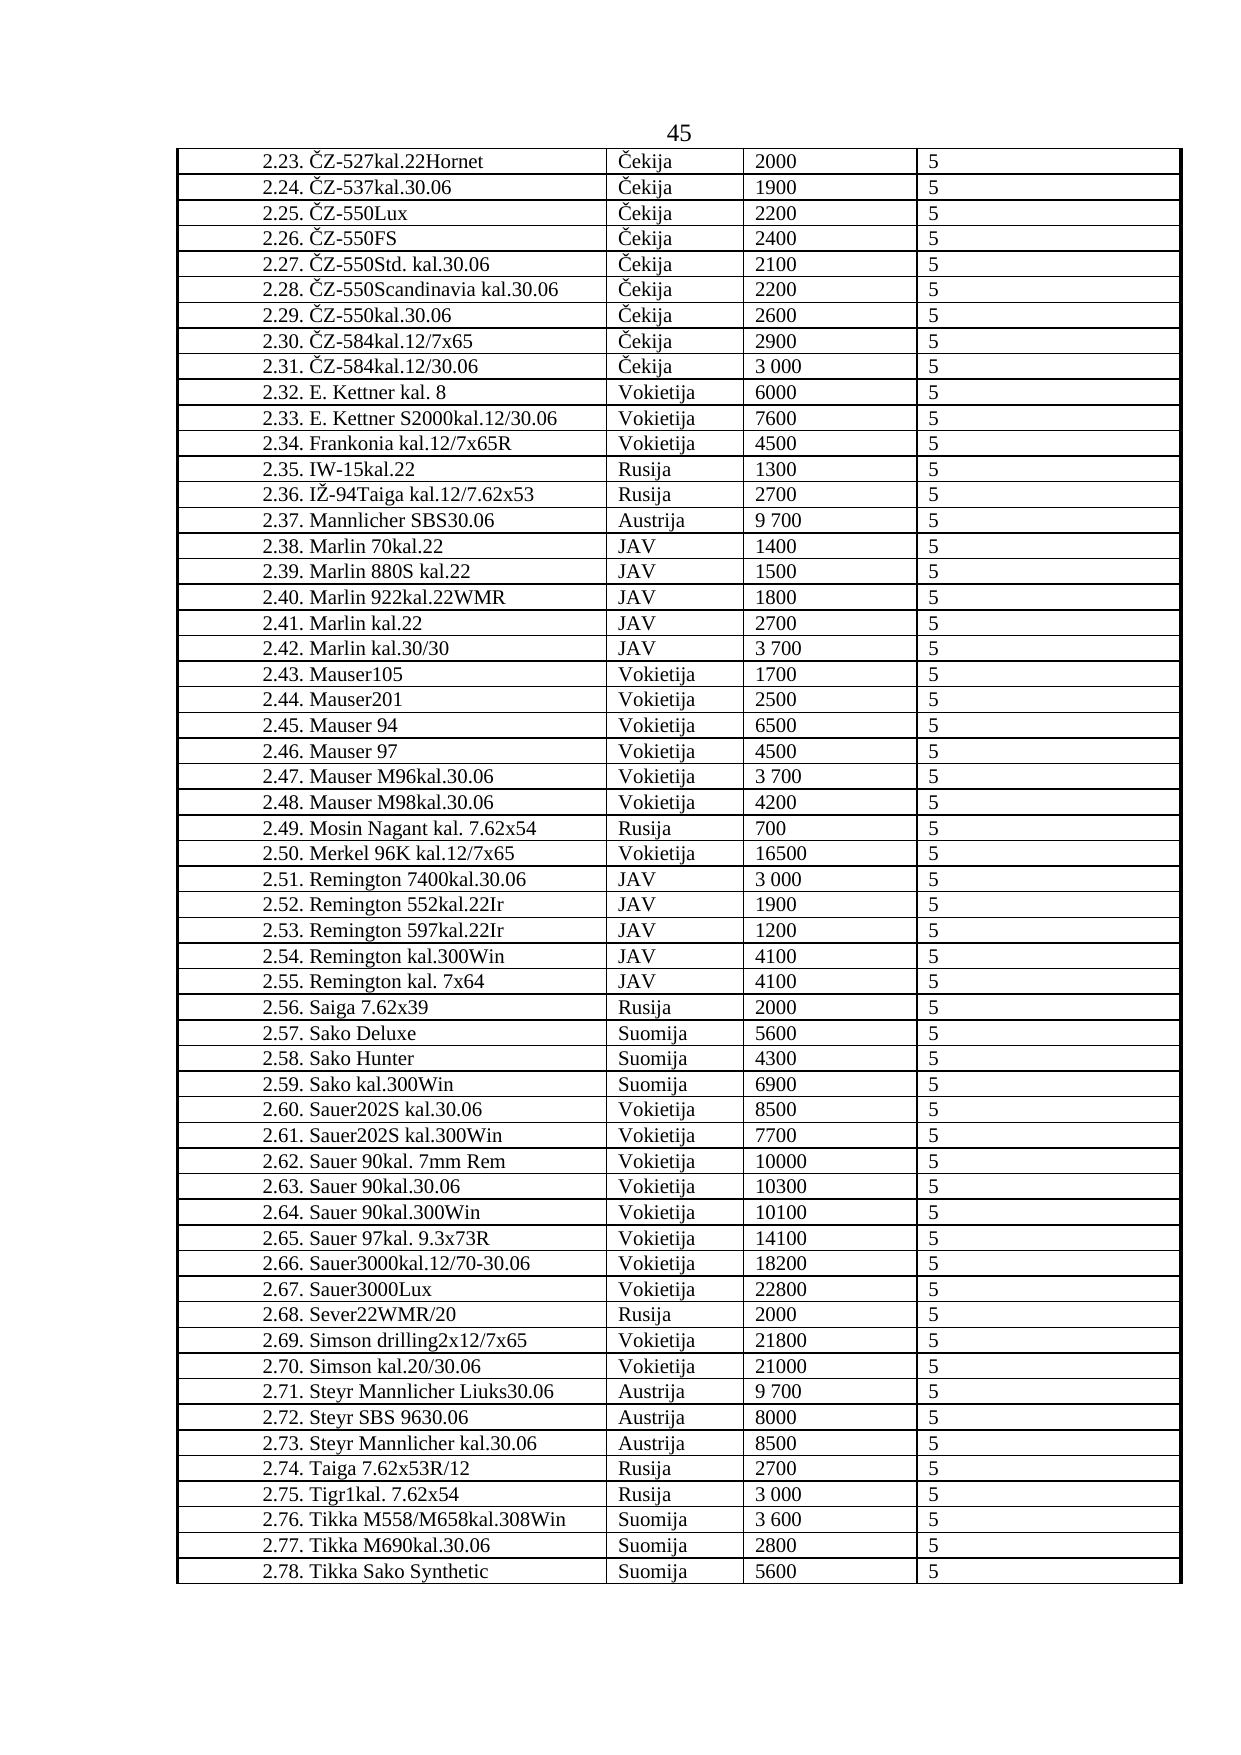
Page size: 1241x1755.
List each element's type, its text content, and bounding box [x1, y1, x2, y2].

table_cell 2100 [744, 252, 916, 276]
table_cell 2.46. Mauser 97 [179, 739, 606, 763]
table_cell 5 [918, 944, 1179, 968]
table_cell 5 [918, 1226, 1179, 1249]
table_cell 5 [918, 1251, 1179, 1275]
table_cell 3 700 [744, 636, 916, 660]
table_cell 5 [918, 559, 1179, 583]
table_cell 6000 [744, 380, 916, 404]
table_cell 5 [918, 995, 1179, 1019]
table_cell 2700 [744, 482, 916, 506]
table_cell 5 [918, 816, 1179, 839]
table_cell 2.57. Sako Deluxe [179, 1021, 606, 1044]
table_cell 5 [918, 1123, 1179, 1147]
table_cell 2.37. Mannlicher SBS30.06 [179, 508, 606, 532]
table_cell 5 [918, 841, 1179, 865]
table_cell 4500 [744, 431, 916, 455]
table_cell Čekija [607, 277, 743, 301]
table_cell JAV [607, 585, 743, 609]
table_cell 2.36. IŽ-94Taiga kal.12/7.62x53 [179, 482, 606, 506]
table_cell 2.45. Mauser 94 [179, 713, 606, 737]
table_cell 2.53. Remington 597kal.22Ir [179, 918, 606, 942]
table_cell 5 [918, 1559, 1179, 1583]
table_cell 2900 [744, 329, 916, 353]
table_cell JAV [607, 918, 743, 942]
table_cell 3 000 [744, 867, 916, 891]
table_cell Vokietija [607, 1277, 743, 1301]
table_cell 2000 [744, 149, 916, 173]
table_cell 1900 [744, 892, 916, 916]
table_cell 2.42. Marlin kal.30/30 [179, 636, 606, 660]
table_cell Čekija [607, 329, 743, 353]
table_cell Vokietija [607, 764, 743, 788]
table_cell 5 [918, 252, 1179, 276]
table_cell 2.48. Mauser M98kal.30.06 [179, 790, 606, 814]
table_cell 8500 [744, 1431, 916, 1454]
table_cell 5 [918, 867, 1179, 891]
table_cell 5 [918, 534, 1179, 558]
table_cell Čekija [607, 201, 743, 224]
table_cell 2.34. Frankonia kal.12/7x65R [179, 431, 606, 455]
table_cell 1800 [744, 585, 916, 609]
table_cell 2.27. ČZ-550Std. kal.30.06 [179, 252, 606, 276]
table_cell 4500 [744, 739, 916, 763]
table_cell 5 [918, 226, 1179, 250]
table_cell 2.55. Remington kal. 7x64 [179, 969, 606, 993]
table_cell 2.76. Tikka M558/M658kal.308Win [179, 1507, 606, 1531]
table_cell 5 [918, 1021, 1179, 1044]
table_cell 5 [918, 892, 1179, 916]
table_cell Austrija [607, 508, 743, 532]
table_cell 2.23. ČZ-527kal.22Hornet [179, 149, 606, 173]
table_cell 1300 [744, 457, 916, 481]
table_cell 5 [918, 406, 1179, 429]
table_cell 5 [918, 1354, 1179, 1378]
table_cell 4200 [744, 790, 916, 814]
table_cell 5 [918, 1482, 1179, 1506]
table_cell Čekija [607, 303, 743, 327]
table_cell 14100 [744, 1226, 916, 1249]
table_cell 2600 [744, 303, 916, 327]
table_cell 21000 [744, 1354, 916, 1378]
table_cell 5 [918, 1097, 1179, 1121]
table_cell 5 [918, 1277, 1179, 1301]
table_cell 3 700 [744, 764, 916, 788]
table_cell 1500 [744, 559, 916, 583]
table_cell 5 [918, 303, 1179, 327]
table_cell 5 [918, 739, 1179, 763]
table_cell 2.62. Sauer 90kal. 7mm Rem [179, 1149, 606, 1173]
table_cell 5 [918, 687, 1179, 711]
table_cell 18200 [744, 1251, 916, 1275]
table_cell 2.33. E. Kettner S2000kal.12/30.06 [179, 406, 606, 429]
table_cell 2700 [744, 1456, 916, 1480]
table_cell 2.44. Mauser201 [179, 687, 606, 711]
table_cell 4300 [744, 1046, 916, 1070]
table_cell 9 700 [744, 508, 916, 532]
table_cell 5 [918, 1456, 1179, 1480]
table_cell 5 [918, 329, 1179, 353]
table_cell 2000 [744, 995, 916, 1019]
table_cell Rusija [607, 1456, 743, 1480]
table_cell 5 [918, 508, 1179, 532]
table_cell 2.70. Simson kal.20/30.06 [179, 1354, 606, 1378]
table_cell JAV [607, 534, 743, 558]
table_cell 2.32. E. Kettner kal. 8 [179, 380, 606, 404]
table_cell 2.50. Merkel 96K kal.12/7x65 [179, 841, 606, 865]
table_cell 4100 [744, 944, 916, 968]
table_cell 9 700 [744, 1379, 916, 1403]
table_cell Čekija [607, 226, 743, 250]
table_cell Suomija [607, 1559, 743, 1583]
table_cell Rusija [607, 816, 743, 839]
table_cell 2.30. ČZ-584kal.12/7x65 [179, 329, 606, 353]
table_cell Vokietija [607, 380, 743, 404]
table_cell Vokietija [607, 687, 743, 711]
table_cell 5600 [744, 1559, 916, 1583]
table_cell Čekija [607, 252, 743, 276]
table_cell 5 [918, 969, 1179, 993]
table_cell 2.65. Sauer 97kal. 9.3x73R [179, 1226, 606, 1249]
table_cell 2400 [744, 226, 916, 250]
table_cell 2800 [744, 1533, 916, 1557]
table_cell Suomija [607, 1507, 743, 1531]
table_cell 5 [918, 662, 1179, 686]
table_cell 5 [918, 457, 1179, 481]
table_cell Rusija [607, 1482, 743, 1506]
table_cell 2.64. Sauer 90kal.300Win [179, 1200, 606, 1224]
table_cell 2.39. Marlin 880S kal.22 [179, 559, 606, 583]
table_cell Vokietija [607, 739, 743, 763]
table_cell 2.40. Marlin 922kal.22WMR [179, 585, 606, 609]
table_cell Vokietija [607, 1174, 743, 1198]
table_cell 16500 [744, 841, 916, 865]
table_cell 1700 [744, 662, 916, 686]
table_cell 5 [918, 277, 1179, 301]
table_cell 2700 [744, 611, 916, 634]
table_cell Austrija [607, 1379, 743, 1403]
table_cell Vokietija [607, 431, 743, 455]
table_cell 2.47. Mauser M96kal.30.06 [179, 764, 606, 788]
table_cell 2.38. Marlin 70kal.22 [179, 534, 606, 558]
table_cell Vokietija [607, 841, 743, 865]
table_cell 2.31. ČZ-584kal.12/30.06 [179, 354, 606, 378]
table_cell JAV [607, 892, 743, 916]
table_cell Vokietija [607, 1097, 743, 1121]
table_cell 2.61. Sauer202S kal.300Win [179, 1123, 606, 1147]
table_cell 5 [918, 636, 1179, 660]
table_cell 2.51. Remington 7400kal.30.06 [179, 867, 606, 891]
table_cell Vokietija [607, 1226, 743, 1249]
table_cell Rusija [607, 995, 743, 1019]
table_cell 2.68. Sever22WMR/20 [179, 1302, 606, 1326]
table_cell 5 [918, 764, 1179, 788]
table_cell 10000 [744, 1149, 916, 1173]
table_cell JAV [607, 867, 743, 891]
table_cell 2.24. ČZ-537kal.30.06 [179, 175, 606, 199]
table_cell 6500 [744, 713, 916, 737]
table_cell 5 [918, 1046, 1179, 1070]
table_cell 5 [918, 1533, 1179, 1557]
table_cell 7700 [744, 1123, 916, 1147]
table_cell 2000 [744, 1302, 916, 1326]
table_cell 2.78. Tikka Sako Synthetic [179, 1559, 606, 1583]
table_cell Vokietija [607, 1123, 743, 1147]
table_cell 2.73. Steyr Mannlicher kal.30.06 [179, 1431, 606, 1454]
table_cell 5 [918, 175, 1179, 199]
table_cell Rusija [607, 1302, 743, 1326]
table_cell 2.41. Marlin kal.22 [179, 611, 606, 634]
table_cell Suomija [607, 1533, 743, 1557]
table_cell 2.59. Sako kal.300Win [179, 1072, 606, 1096]
table_cell 2.63. Sauer 90kal.30.06 [179, 1174, 606, 1198]
table_cell Vokietija [607, 1149, 743, 1173]
table_cell 2.54. Remington kal.300Win [179, 944, 606, 968]
table_cell Vokietija [607, 662, 743, 686]
table_cell 3 000 [744, 1482, 916, 1506]
table_cell 8000 [744, 1405, 916, 1429]
table_cell 2.43. Mauser105 [179, 662, 606, 686]
table_cell 5 [918, 585, 1179, 609]
table_cell 2.66. Sauer3000kal.12/70-30.06 [179, 1251, 606, 1275]
table_cell 5 [918, 1431, 1179, 1454]
table_cell 5 [918, 1379, 1179, 1403]
table_cell Čekija [607, 149, 743, 173]
table_cell 2.71. Steyr Mannlicher Liuks30.06 [179, 1379, 606, 1403]
table_cell 5 [918, 1328, 1179, 1352]
table_cell JAV [607, 636, 743, 660]
table_cell 1900 [744, 175, 916, 199]
table_cell 5 [918, 380, 1179, 404]
table_cell Čekija [607, 354, 743, 378]
table_cell JAV [607, 559, 743, 583]
table_cell 5 [918, 611, 1179, 634]
table_cell 2.74. Taiga 7.62x53R/12 [179, 1456, 606, 1480]
table_cell 1200 [744, 918, 916, 942]
table_cell 10100 [744, 1200, 916, 1224]
table_cell 2.60. Sauer202S kal.30.06 [179, 1097, 606, 1121]
table_cell 1400 [744, 534, 916, 558]
table_cell Rusija [607, 457, 743, 481]
table_cell 5 [918, 431, 1179, 455]
table_cell Vokietija [607, 1200, 743, 1224]
table_cell 5 [918, 918, 1179, 942]
table_cell 2.77. Tikka M690kal.30.06 [179, 1533, 606, 1557]
table_cell 700 [744, 816, 916, 839]
table_cell 2.56. Saiga 7.62x39 [179, 995, 606, 1019]
table_cell 2.69. Simson drilling2x12/7x65 [179, 1328, 606, 1352]
table_cell 3 000 [744, 354, 916, 378]
table_cell 5 [918, 201, 1179, 224]
table_cell 5 [918, 1200, 1179, 1224]
table_cell Suomija [607, 1021, 743, 1044]
table_cell 5 [918, 1174, 1179, 1198]
table_cell 5 [918, 1072, 1179, 1096]
table_cell 5 [918, 1149, 1179, 1173]
table_cell 5 [918, 482, 1179, 506]
table_cell JAV [607, 944, 743, 968]
table_cell 2.75. Tigr1kal. 7.62x54 [179, 1482, 606, 1506]
table_cell 2.26. ČZ-550FS [179, 226, 606, 250]
table_cell 2.49. Mosin Nagant kal. 7.62x54 [179, 816, 606, 839]
table_cell 2200 [744, 201, 916, 224]
table_cell 7600 [744, 406, 916, 429]
table_cell 22800 [744, 1277, 916, 1301]
table_cell 8500 [744, 1097, 916, 1121]
table_cell JAV [607, 611, 743, 634]
table_cell 2.35. IW-15kal.22 [179, 457, 606, 481]
table_cell 2.67. Sauer3000Lux [179, 1277, 606, 1301]
table_cell Rusija [607, 482, 743, 506]
table_cell JAV [607, 969, 743, 993]
table_cell 2.29. ČZ-550kal.30.06 [179, 303, 606, 327]
table_cell 2.52. Remington 552kal.22Ir [179, 892, 606, 916]
table_cell Čekija [607, 175, 743, 199]
table_cell Austrija [607, 1431, 743, 1454]
table_cell 5600 [744, 1021, 916, 1044]
table_cell 5 [918, 354, 1179, 378]
table_cell Vokietija [607, 713, 743, 737]
table_cell Vokietija [607, 1328, 743, 1352]
table_cell 6900 [744, 1072, 916, 1096]
table_cell 5 [918, 1302, 1179, 1326]
table_cell 21800 [744, 1328, 916, 1352]
table_cell 5 [918, 1405, 1179, 1429]
table_cell Suomija [607, 1072, 743, 1096]
table_cell 3 600 [744, 1507, 916, 1531]
table_cell 2500 [744, 687, 916, 711]
table_cell 2.28. ČZ-550Scandinavia kal.30.06 [179, 277, 606, 301]
table_cell 4100 [744, 969, 916, 993]
table_cell Vokietija [607, 1251, 743, 1275]
table_cell 5 [918, 149, 1179, 173]
table_cell 2.25. ČZ-550Lux [179, 201, 606, 224]
table_cell 5 [918, 713, 1179, 737]
table_cell 5 [918, 1507, 1179, 1531]
table_cell Vokietija [607, 1354, 743, 1378]
table_cell Suomija [607, 1046, 743, 1070]
table_cell 2.72. Steyr SBS 9630.06 [179, 1405, 606, 1429]
table_cell Austrija [607, 1405, 743, 1429]
table_cell 2200 [744, 277, 916, 301]
table_cell 2.58. Sako Hunter [179, 1046, 606, 1070]
table_cell Vokietija [607, 406, 743, 429]
table_cell 10300 [744, 1174, 916, 1198]
table_cell Vokietija [607, 790, 743, 814]
table_cell 5 [918, 790, 1179, 814]
